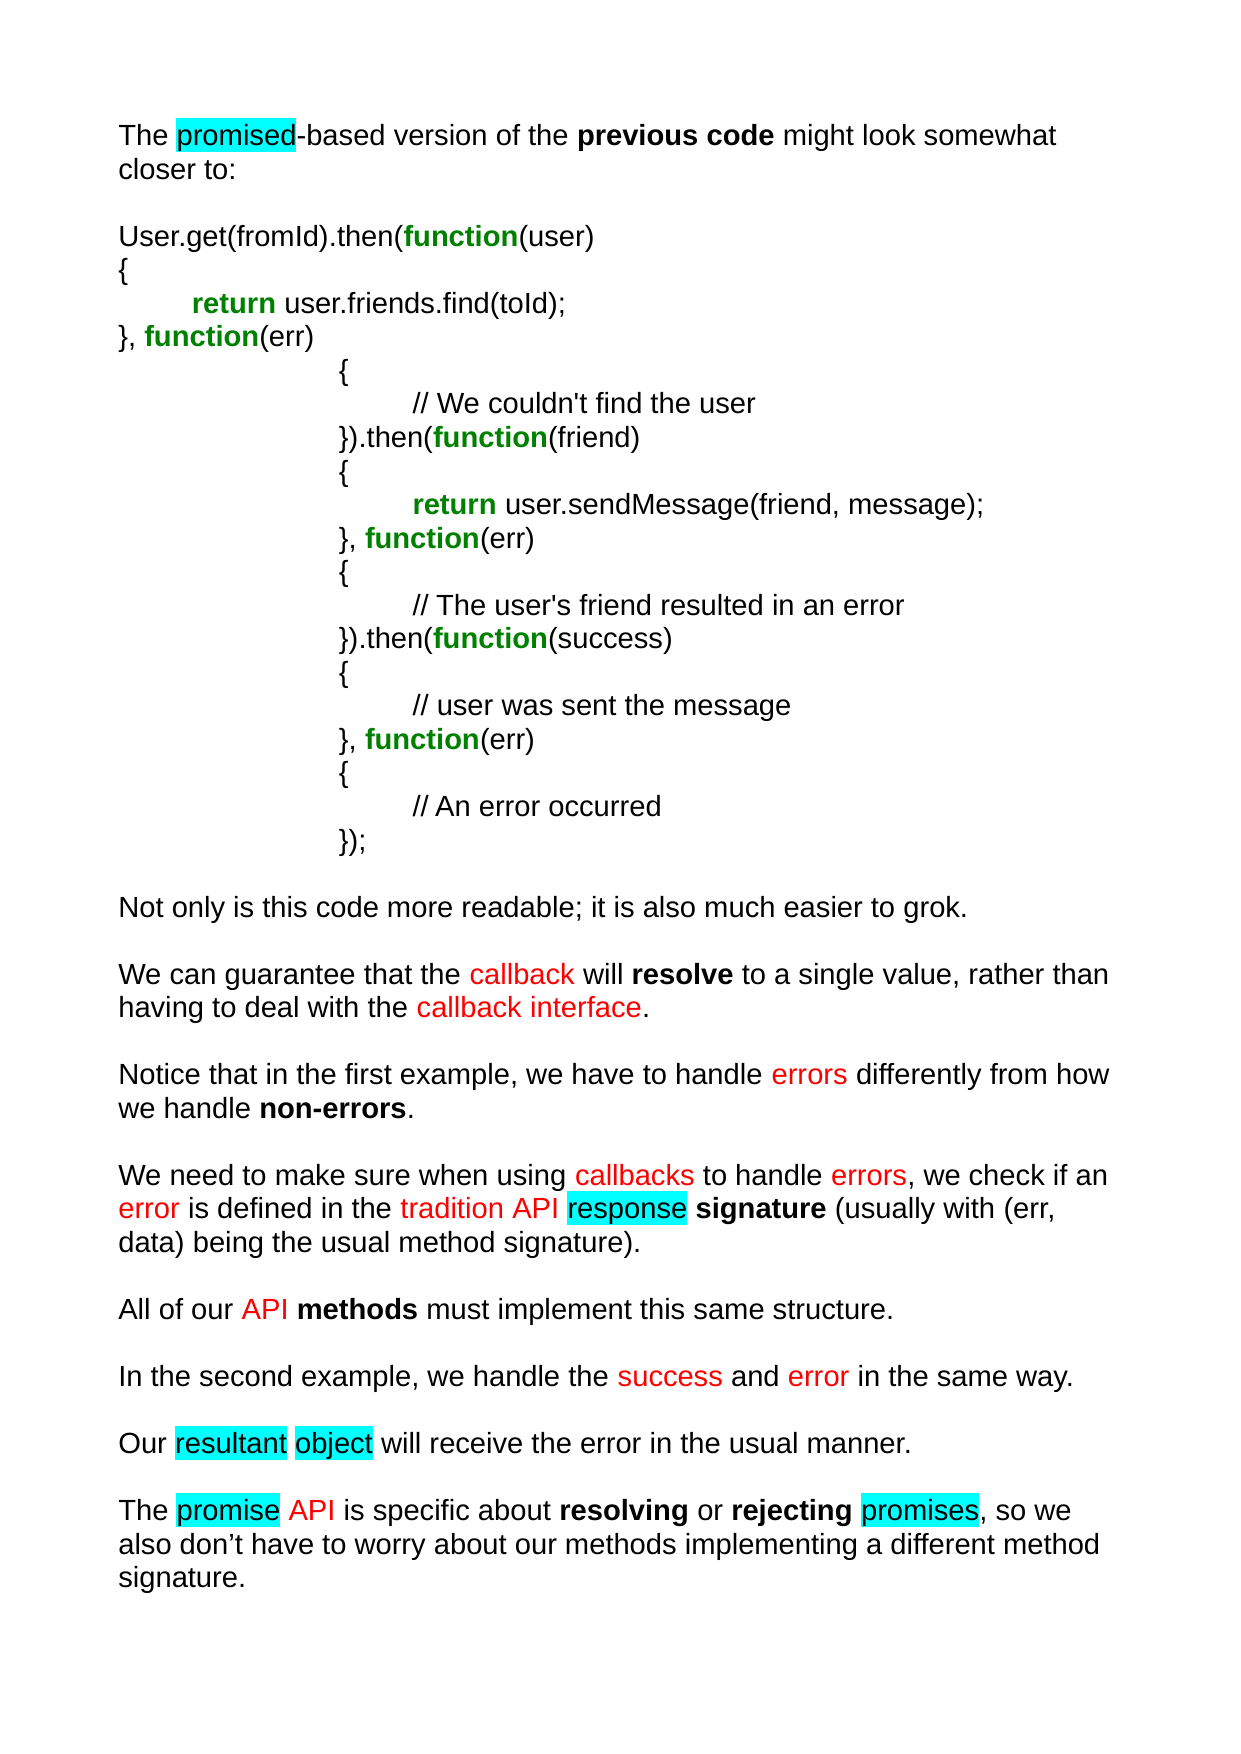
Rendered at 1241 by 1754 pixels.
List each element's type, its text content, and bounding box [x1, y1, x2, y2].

text Notice that in the first example, we have to handle errors differently from how we handle non-errors. [118, 1057, 1122, 1124]
text }).then(function(friend) [118, 420, 1122, 453]
text // user was sent the message [118, 688, 1122, 722]
text Our resultant object will receive the error in the usual manner. [118, 1426, 1122, 1460]
text // We couldn't find the user [118, 386, 1122, 420]
text { [118, 755, 1122, 789]
text All of our API methods must implement this same structure. [118, 1292, 1122, 1326]
text { [118, 453, 1122, 487]
text The promised-based version of the previous code might look somewhat closer to: [118, 118, 1122, 185]
text The promise API is specific about resolving or rejecting promises, so we also don’t have to worry about our methods implementing a different method [118, 1493, 1122, 1560]
text }); [118, 822, 1122, 856]
text }).then(function(success) [118, 621, 1122, 655]
text In the second example, we handle the success and error in the same way. [118, 1359, 1122, 1393]
text }, function(err) [118, 722, 1122, 755]
text We can guarantee that the callback will resolve to a single value, rather than having to deal with the callback interface. [118, 957, 1122, 1024]
text return user.sendMessage(friend, message); [118, 487, 1122, 521]
text }, function(err) [118, 521, 1122, 554]
text { [118, 353, 1122, 386]
text // An error occurred [118, 789, 1122, 822]
text signature. [118, 1560, 1122, 1594]
text return user.friends.find(toId); [118, 286, 1122, 319]
text { [118, 554, 1122, 588]
text Not only is this code more readable; it is also much easier to grok. [118, 889, 1122, 923]
text We need to make sure when using callbacks to handle errors, we check if an error is defined in the tradition API response signature (usually with (err, data) being the usual method signature). [118, 1158, 1122, 1258]
text { [118, 252, 1122, 286]
text // The user's friend resulted in an error [118, 588, 1122, 621]
text }, function(err) [118, 319, 1122, 353]
text { [118, 655, 1122, 688]
text User.get(fromId).then(function(user) [118, 219, 1122, 252]
